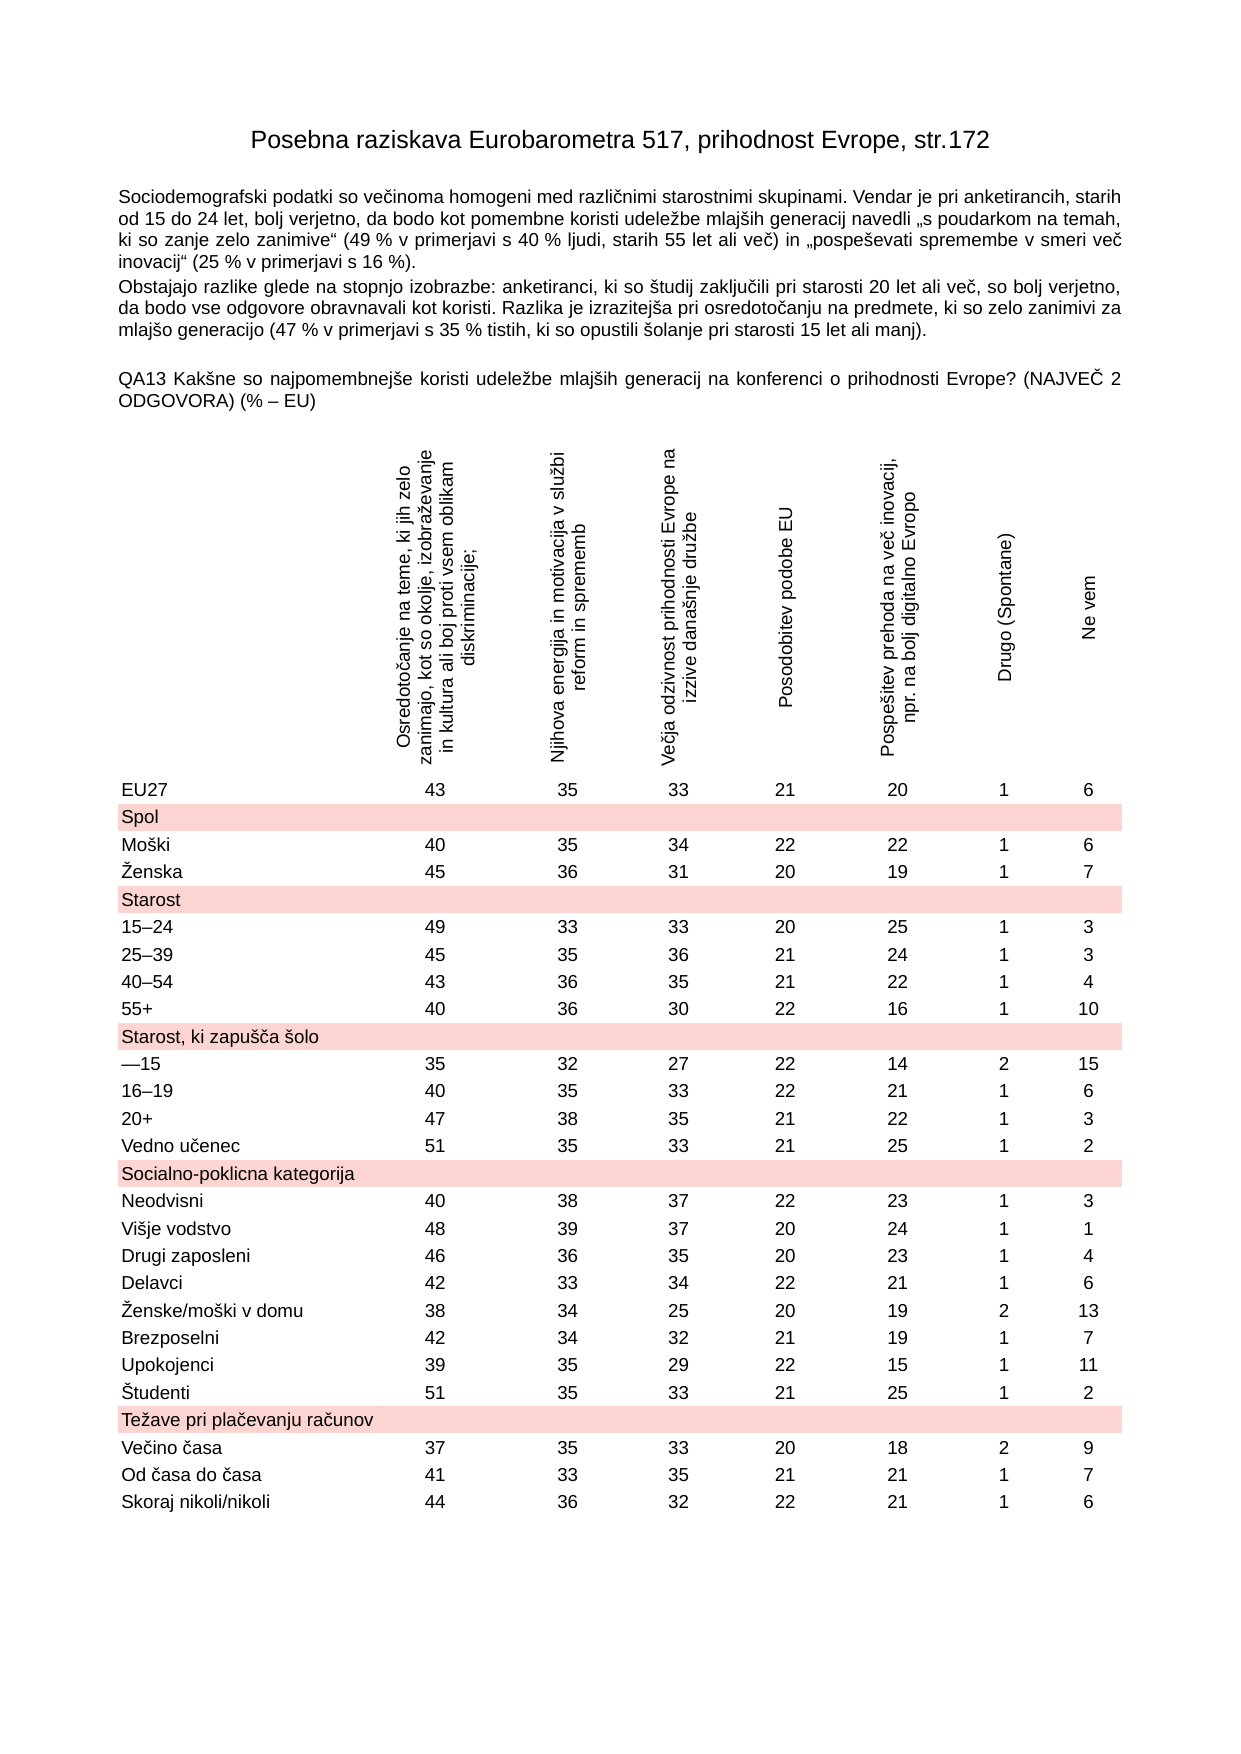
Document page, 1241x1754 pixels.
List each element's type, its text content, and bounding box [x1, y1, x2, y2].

table_cell 37 [628, 1187, 729, 1214]
table_cell 1 [1054, 1214, 1122, 1242]
table_header [118, 439, 363, 776]
table_cell 19 [841, 858, 954, 886]
table_cell 32 [507, 1050, 628, 1077]
table_cell Neodvisni [118, 1187, 363, 1214]
table_cell 32 [628, 1488, 729, 1516]
table_cell 13 [1054, 1297, 1122, 1324]
table_cell 36 [507, 995, 628, 1023]
table_cell 1 [954, 913, 1054, 940]
table_cell 36 [507, 968, 628, 995]
table_cell 15–24 [118, 913, 363, 940]
table_cell 1 [954, 831, 1054, 858]
table_cell 1 [954, 1269, 1054, 1297]
text Sociodemografski podatki so večinoma homogeni med različnimi starostnimi skupinami. Vendar je pri anketirancih, starih od 15 do 24 let, bolj verjetno, da bodo kot pomembne koristi udeležbe mlajših generacij navedli „s poudarkom na temah, ki so zanje zelo zanimive“ (49 % v primerjavi s 40 % ljudi, starih 55 let ali več) in „pospeševati spremembe v smeri več inovacij“ (25 % v primerjavi s 16 %). [118, 186, 1122, 272]
table_cell 22 [729, 831, 841, 858]
table_cell 3 [1054, 913, 1122, 940]
table_cell 21 [729, 1379, 841, 1406]
table_cell 25 [841, 913, 954, 940]
text Obstajajo razlike glede na stopnjo izobrazbe: anketiranci, ki so študij zaključili pri starosti 20 let ali več, so bolj verjetno, da bodo vse odgovore obravnavali kot koristi. Razlika je izrazitejša pri osredotočanju na predmete, ki so zelo zanimivi za mlajšo generacijo (47 % v primerjavi s 35 % tistih, ki so opustili šolanje pri starosti 15 let ali manj). [118, 276, 1122, 340]
table_cell 25 [628, 1297, 729, 1324]
table_cell 1 [954, 995, 1054, 1023]
table_cell 1 [954, 1351, 1054, 1379]
table_cell 38 [507, 1187, 628, 1214]
table_cell 21 [729, 1324, 841, 1351]
table_cell 3 [1054, 940, 1122, 968]
table_cell 41 [363, 1461, 507, 1488]
table_cell 31 [628, 858, 729, 886]
table_cell 14 [841, 1050, 954, 1077]
table_header Ne vem [1054, 439, 1122, 776]
table_cell 33 [507, 1269, 628, 1297]
table_cell 38 [363, 1297, 507, 1324]
table_cell Večino časa [118, 1434, 363, 1461]
table_cell 51 [363, 1379, 507, 1406]
table_cell 1 [954, 1379, 1054, 1406]
table_cell 23 [841, 1242, 954, 1269]
table_cell 1 [954, 1187, 1054, 1214]
table_cell 42 [363, 1269, 507, 1297]
table_cell 25–39 [118, 940, 363, 968]
table_cell Starost [118, 886, 1122, 913]
table_cell 32 [628, 1324, 729, 1351]
table_cell 21 [841, 1269, 954, 1297]
table_cell 1 [954, 1488, 1054, 1516]
table_header Posodobitev podobe EU [729, 439, 841, 776]
table_cell 1 [954, 776, 1054, 803]
table_cell 3 [1054, 1187, 1122, 1214]
table_cell 1 [954, 968, 1054, 995]
table_cell 38 [507, 1105, 628, 1132]
table_cell 35 [507, 831, 628, 858]
table_cell 20 [729, 858, 841, 886]
table_cell 35 [628, 1461, 729, 1488]
table_cell 7 [1054, 858, 1122, 886]
table_cell Upokojenci [118, 1351, 363, 1379]
table_cell 20 [841, 776, 954, 803]
table_cell 35 [507, 1379, 628, 1406]
table_cell 4 [1054, 968, 1122, 995]
table_cell 22 [729, 1488, 841, 1516]
table_cell 4 [1054, 1242, 1122, 1269]
table_cell 35 [507, 940, 628, 968]
table_cell 33 [507, 913, 628, 940]
table_cell 45 [363, 940, 507, 968]
table_cell 35 [507, 776, 628, 803]
table_cell 6 [1054, 1269, 1122, 1297]
table_cell EU27 [118, 776, 363, 803]
table_cell 45 [363, 858, 507, 886]
table_cell Študenti [118, 1379, 363, 1406]
table_cell 37 [363, 1434, 507, 1461]
table_cell 33 [628, 913, 729, 940]
table_cell 15 [1054, 1050, 1122, 1077]
table_cell 36 [628, 940, 729, 968]
text QA13 Kakšne so najpomembnejše koristi udeležbe mlajših generacij na konferenci o prihodnosti Evrope? (NAJVEČ 2 ODGOVORA) (% – EU) [118, 368, 1122, 411]
table_cell 33 [507, 1461, 628, 1488]
table_cell 21 [729, 1461, 841, 1488]
table_cell 34 [628, 1269, 729, 1297]
table_cell 24 [841, 940, 954, 968]
table_cell 7 [1054, 1324, 1122, 1351]
table_cell 36 [507, 1488, 628, 1516]
table_cell 35 [628, 1242, 729, 1269]
table_cell 1 [954, 940, 1054, 968]
table_cell Spol [118, 804, 1122, 831]
table_cell 36 [507, 1242, 628, 1269]
table_cell 39 [507, 1214, 628, 1242]
table_cell 7 [1054, 1461, 1122, 1488]
table_cell 25 [841, 1379, 954, 1406]
table_cell 23 [841, 1187, 954, 1214]
table_cell 34 [628, 831, 729, 858]
table_cell 51 [363, 1132, 507, 1159]
table_cell 22 [729, 1187, 841, 1214]
table_cell Brezposelni [118, 1324, 363, 1351]
table_cell Od časa do časa [118, 1461, 363, 1488]
table_cell 33 [628, 776, 729, 803]
table_cell 6 [1054, 831, 1122, 858]
table_cell 33 [628, 1379, 729, 1406]
table_cell 21 [729, 968, 841, 995]
table_cell 21 [729, 1105, 841, 1132]
table_cell 35 [628, 968, 729, 995]
table_cell 39 [363, 1351, 507, 1379]
table_cell 35 [363, 1050, 507, 1077]
table_cell 19 [841, 1324, 954, 1351]
table_cell 22 [841, 831, 954, 858]
table_cell 15 [841, 1351, 954, 1379]
table_cell 6 [1054, 1488, 1122, 1516]
table_cell 46 [363, 1242, 507, 1269]
table_cell 40–54 [118, 968, 363, 995]
table_cell 22 [841, 1105, 954, 1132]
table_cell Delavci [118, 1269, 363, 1297]
table_header Osredotočanje na teme, ki jih zelo zanimajo, kot so okolje, izobraževanje in kultura ali boj proti vsem oblikam diskriminacije; [363, 439, 507, 776]
table_header Večja odzivnost prihodnosti Evrope na izzive današnje družbe [628, 439, 729, 776]
table_cell 22 [729, 1078, 841, 1105]
table_cell 1 [954, 1105, 1054, 1132]
table_cell 33 [628, 1078, 729, 1105]
table_cell 1 [954, 858, 1054, 886]
table_cell 22 [841, 968, 954, 995]
table_cell Ženska [118, 858, 363, 886]
table_cell Moški [118, 831, 363, 858]
table_cell 2 [954, 1050, 1054, 1077]
table_cell 27 [628, 1050, 729, 1077]
table_cell 19 [841, 1297, 954, 1324]
table_cell Skoraj nikoli/nikoli [118, 1488, 363, 1516]
table_cell 20 [729, 1214, 841, 1242]
table_cell Višje vodstvo [118, 1214, 363, 1242]
table_cell Starost, ki zapušča šolo [118, 1023, 1122, 1050]
table_cell 2 [1054, 1132, 1122, 1159]
table_cell 18 [841, 1434, 954, 1461]
table_cell 21 [729, 1132, 841, 1159]
table_cell 35 [507, 1078, 628, 1105]
table_header Njihova energija in motivacija v službi reform in sprememb [507, 439, 628, 776]
table_cell 11 [1054, 1351, 1122, 1379]
table_cell 1 [954, 1324, 1054, 1351]
table_cell 21 [729, 776, 841, 803]
table_cell 3 [1054, 1105, 1122, 1132]
table_cell Vedno učenec [118, 1132, 363, 1159]
table_cell 48 [363, 1214, 507, 1242]
table_cell 22 [729, 1351, 841, 1379]
table_cell —15 [118, 1050, 363, 1077]
table_cell 20+ [118, 1105, 363, 1132]
table_cell 40 [363, 1078, 507, 1105]
table_cell 10 [1054, 995, 1122, 1023]
table_cell 40 [363, 831, 507, 858]
table_cell 47 [363, 1105, 507, 1132]
table_cell 21 [729, 940, 841, 968]
table_header Pospešitev prehoda na več inovacij, npr. na bolj digitalno Evropo [841, 439, 954, 776]
table_cell Težave pri plačevanju računov [118, 1406, 1122, 1433]
table_cell 43 [363, 776, 507, 803]
table_cell 24 [841, 1214, 954, 1242]
table_cell 35 [507, 1351, 628, 1379]
table_cell 1 [954, 1461, 1054, 1488]
table_cell 9 [1054, 1434, 1122, 1461]
table_cell 21 [841, 1488, 954, 1516]
table_cell 6 [1054, 1078, 1122, 1105]
table_cell 20 [729, 1297, 841, 1324]
table_cell 1 [954, 1078, 1054, 1105]
table_cell 20 [729, 913, 841, 940]
table_cell 34 [507, 1297, 628, 1324]
table_cell 22 [729, 995, 841, 1023]
table_cell 34 [507, 1324, 628, 1351]
table_cell 6 [1054, 776, 1122, 803]
table_header Drugo (Spontane) [954, 439, 1054, 776]
table_cell 21 [841, 1078, 954, 1105]
table_cell 43 [363, 968, 507, 995]
table_cell 33 [628, 1434, 729, 1461]
table_cell 1 [954, 1242, 1054, 1269]
table_cell 36 [507, 858, 628, 886]
table_cell 33 [628, 1132, 729, 1159]
table_cell 16 [841, 995, 954, 1023]
table_cell 42 [363, 1324, 507, 1351]
table_cell 40 [363, 1187, 507, 1214]
table_cell 2 [954, 1434, 1054, 1461]
table_cell 21 [841, 1461, 954, 1488]
table_cell 22 [729, 1269, 841, 1297]
table_cell 1 [954, 1132, 1054, 1159]
table_cell 30 [628, 995, 729, 1023]
table_cell 29 [628, 1351, 729, 1379]
table_cell 22 [729, 1050, 841, 1077]
table_cell 2 [1054, 1379, 1122, 1406]
table_cell 35 [507, 1132, 628, 1159]
table_cell 49 [363, 913, 507, 940]
table_cell Drugi zaposleni [118, 1242, 363, 1269]
table_cell Socialno-poklicna kategorija [118, 1160, 1122, 1187]
table_cell 25 [841, 1132, 954, 1159]
table_cell 16–19 [118, 1078, 363, 1105]
table_cell 35 [628, 1105, 729, 1132]
table_cell 37 [628, 1214, 729, 1242]
table_cell 40 [363, 995, 507, 1023]
table_cell Ženske/moški v domu [118, 1297, 363, 1324]
table_cell 1 [954, 1214, 1054, 1242]
table_cell 20 [729, 1434, 841, 1461]
table_cell 44 [363, 1488, 507, 1516]
table_cell 55+ [118, 995, 363, 1023]
table_cell 2 [954, 1297, 1054, 1324]
table_cell 20 [729, 1242, 841, 1269]
table_cell 35 [507, 1434, 628, 1461]
